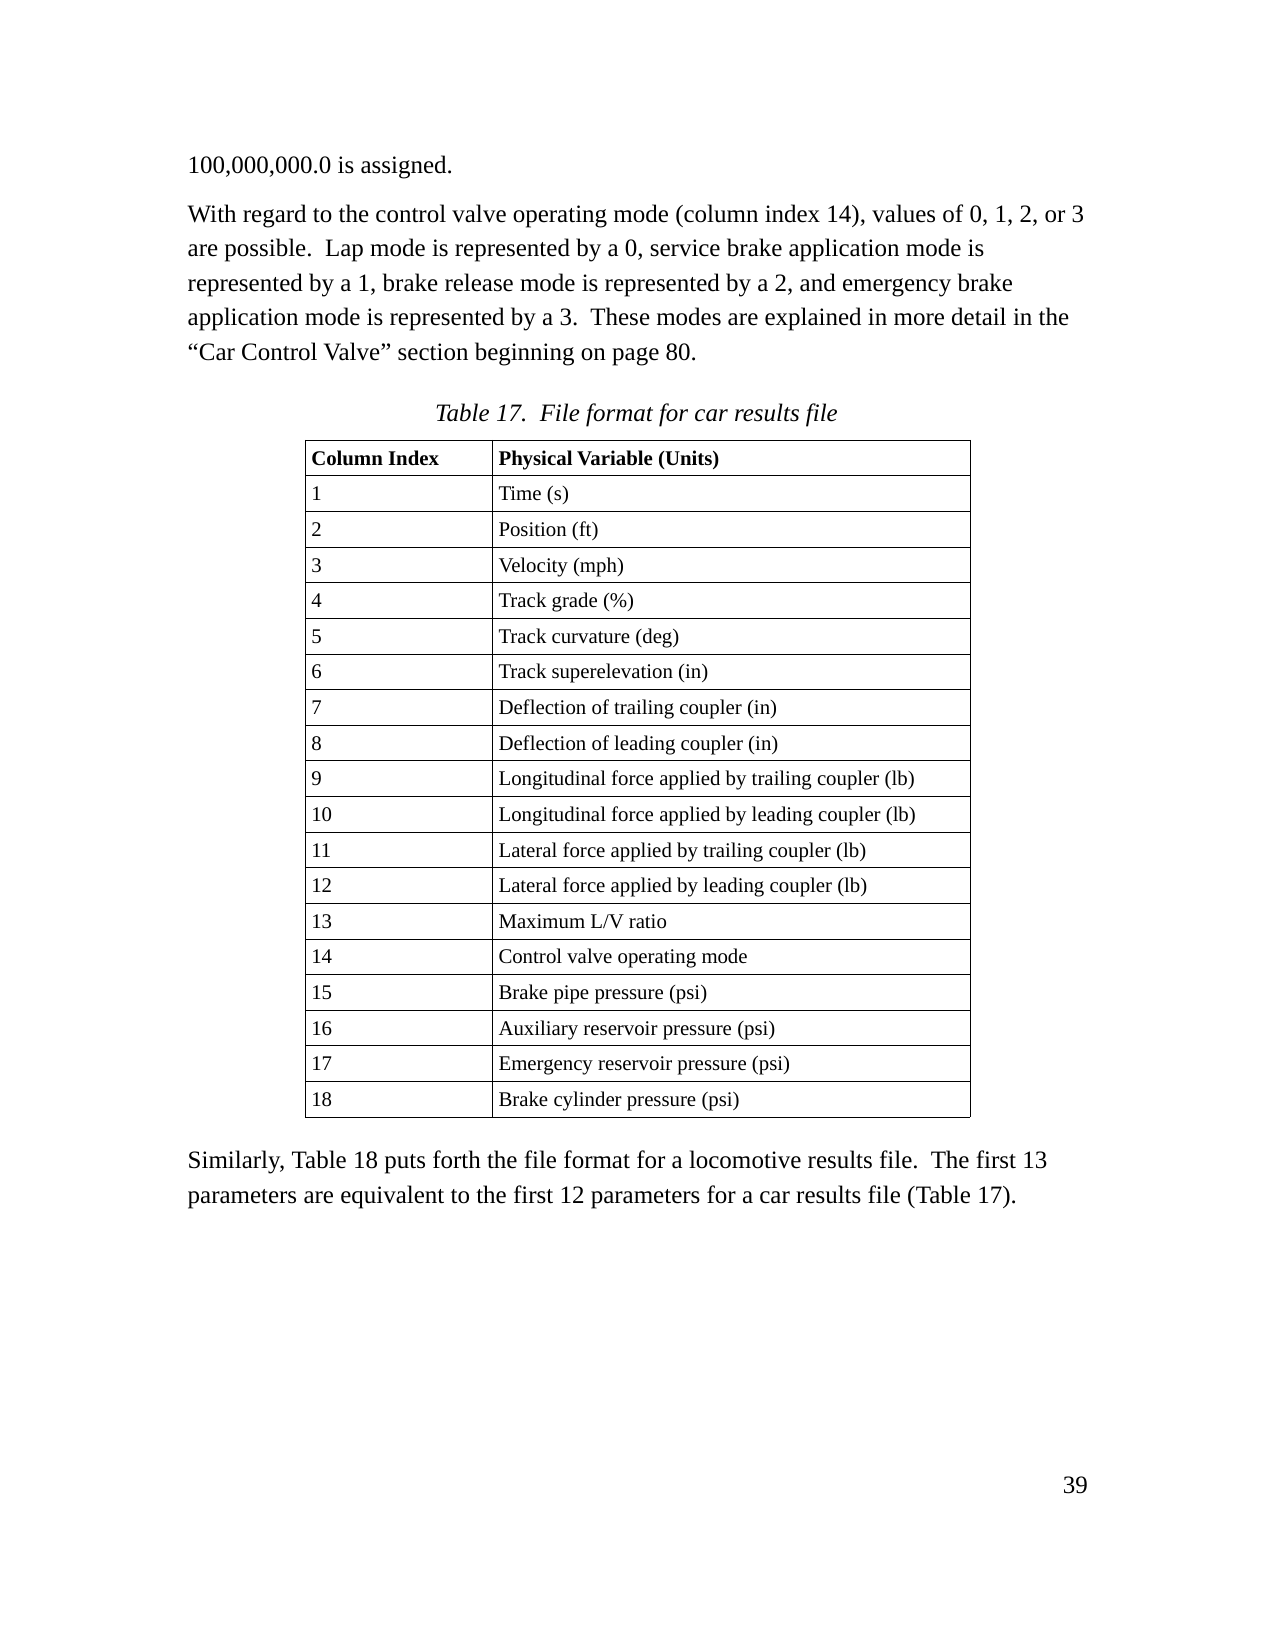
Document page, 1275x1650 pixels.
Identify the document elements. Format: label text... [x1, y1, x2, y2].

table_cell 8 [306, 726, 492, 760]
table_cell 14 [306, 940, 492, 974]
table_cell Maximum L/V ratio [493, 904, 970, 938]
table_cell Position (ft) [493, 512, 970, 547]
table_cell 4 [306, 583, 492, 618]
table_cell 16 [306, 1011, 492, 1045]
text Table 17. File format for car results file [187, 398, 1087, 427]
table_cell Longitudinal force applied by leading coupler (lb) [493, 797, 970, 832]
table_cell 3 [306, 548, 492, 582]
table_cell 13 [306, 904, 492, 938]
table_cell Track curvature (deg) [493, 619, 970, 653]
table_cell 2 [306, 512, 492, 547]
table_cell Brake pipe pressure (psi) [493, 975, 970, 1010]
table_cell Track superelevation (in) [493, 655, 970, 689]
table_cell Velocity (mph) [493, 548, 970, 582]
table_cell 12 [306, 868, 492, 903]
table_cell Auxiliary reservoir pressure (psi) [493, 1011, 970, 1045]
table_cell Lateral force applied by leading coupler (lb) [493, 868, 970, 903]
table_header Column Index [306, 441, 492, 475]
text Similarly, Table 18 puts forth the file format for a locomotive results file. The first 13 parameters are equivalent to the first 12 parameters for a car results file (Table 17). [187, 1146, 1087, 1209]
table_cell 17 [306, 1046, 492, 1081]
table_cell 10 [306, 797, 492, 832]
table_cell Control valve operating mode [493, 940, 970, 974]
table_cell Track grade (%) [493, 583, 970, 618]
table_cell Longitudinal force applied by trailing coupler (lb) [493, 761, 970, 796]
table_header Physical Variable (Units) [493, 441, 970, 475]
table_cell Lateral force applied by trailing coupler (lb) [493, 833, 970, 867]
table_cell 7 [306, 690, 492, 725]
table_cell 9 [306, 761, 492, 796]
table_cell 6 [306, 655, 492, 689]
table_cell Emergency reservoir pressure (psi) [493, 1046, 970, 1081]
table_cell 1 [306, 476, 492, 511]
text 100,000,000.0 is assigned. [187, 150, 1087, 179]
table_cell Brake cylinder pressure (psi) [493, 1082, 970, 1117]
table_cell 18 [306, 1082, 492, 1117]
table_cell 5 [306, 619, 492, 653]
table_cell Deflection of leading coupler (in) [493, 726, 970, 760]
table_cell Deflection of trailing coupler (in) [493, 690, 970, 725]
table_cell 15 [306, 975, 492, 1010]
table_cell Time (s) [493, 476, 970, 511]
table_cell 11 [306, 833, 492, 867]
text With regard to the control valve operating mode (column index 14), values of 0, 1, 2, or 3 are possible. Lap mode is represented by a 0, service brake application mode is represented by a 1, brake release mode is represented by a 2, and emergency brake application mode is represented by a 3. These modes are explained in more detail in the “Car Control Valve” section beginning on page 81. [187, 199, 1087, 366]
